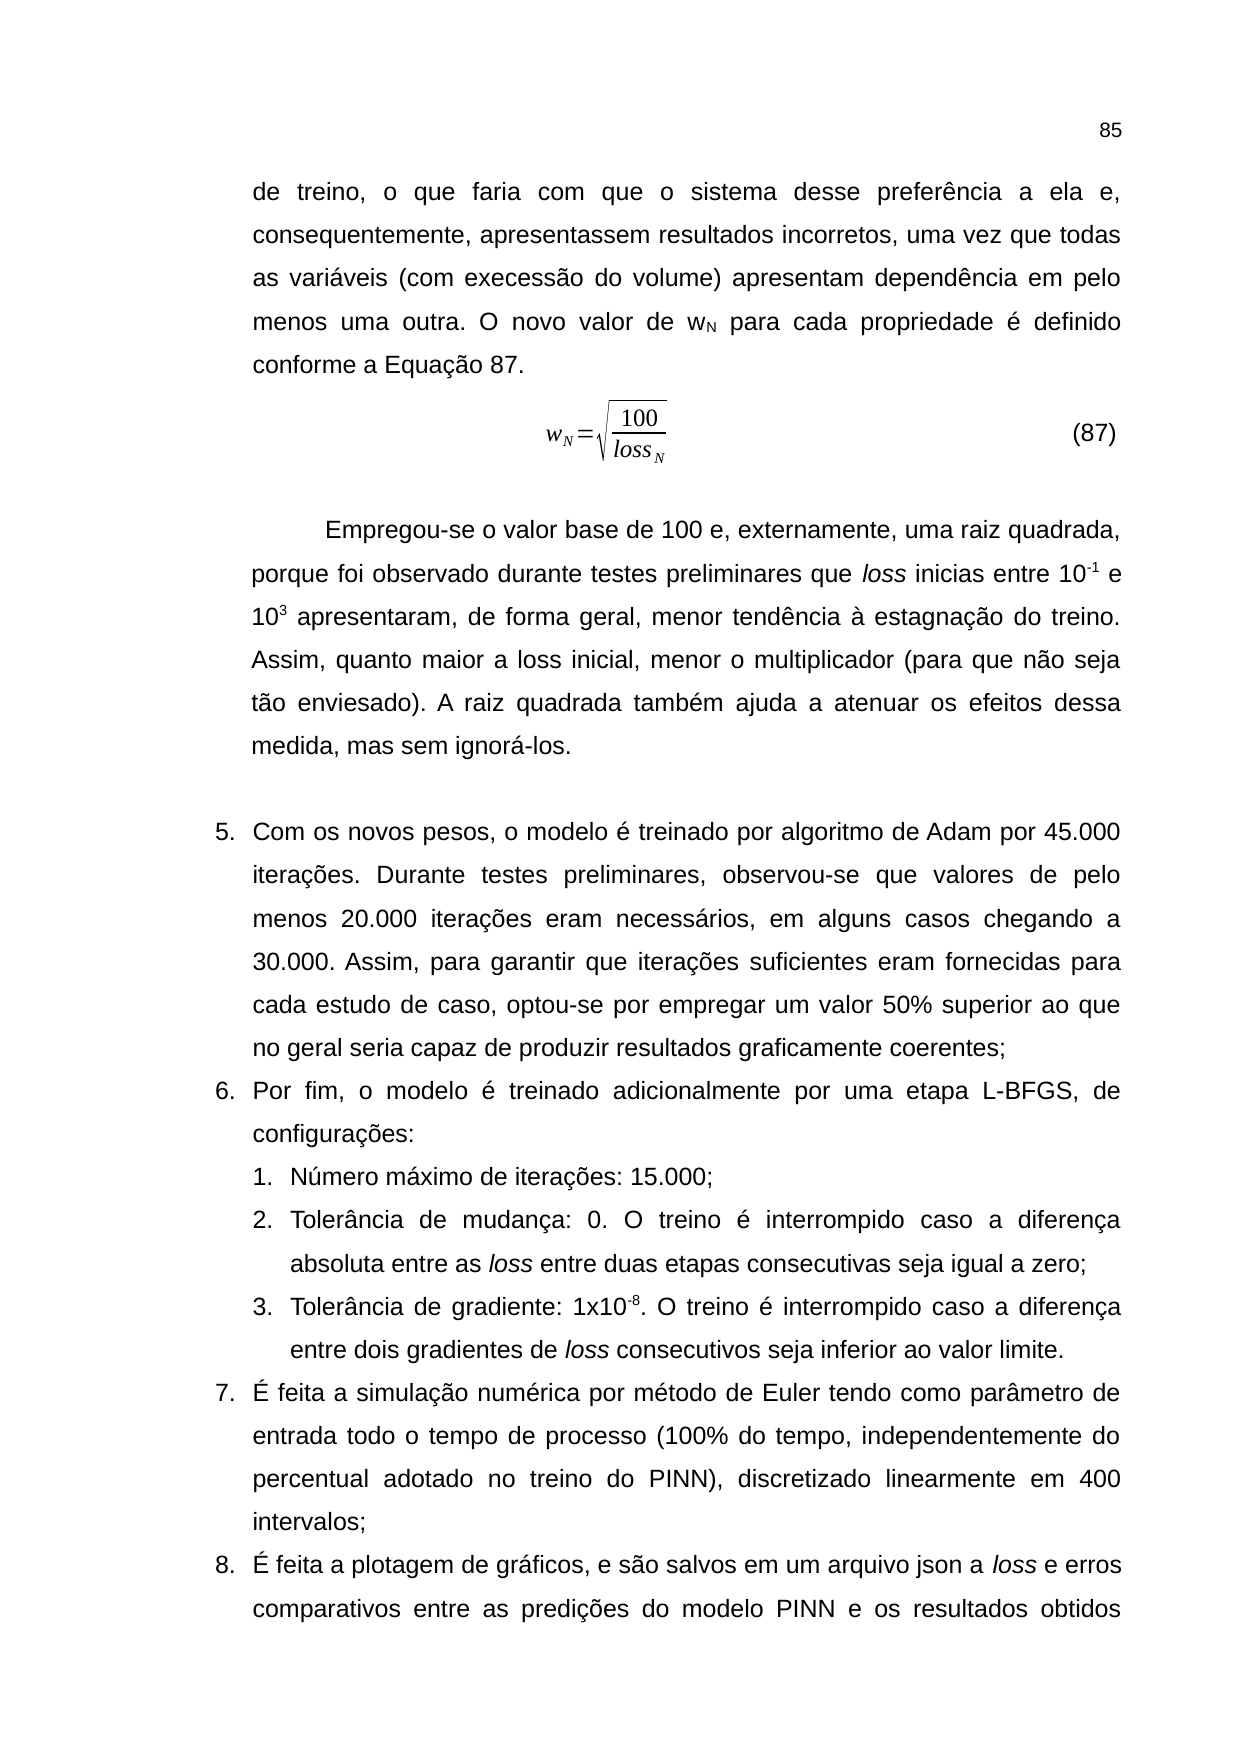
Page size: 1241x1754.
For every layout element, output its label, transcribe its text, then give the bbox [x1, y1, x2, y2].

table_header [177, 393, 960, 472]
list Tolerância de mudança: 0. O treino é interrompido caso a diferença absoluta entre as loss entre duas etapas consecutivas seja igual a zero; [252, 1205, 1122, 1277]
list É feita a simulação numérica por método de Euler tendo como parâmetro de entrada todo o tempo de processo (100% do tempo, independentemente do percentual adotado no treino do PINN), discretizado linearmente em 400 intervalos; [215, 1378, 1122, 1536]
list Tolerância de gradiente: 1x10-8. O treino é interrompido caso a diferença entre dois gradientes de loss consecutivos seja inferior ao valor limite. [252, 1292, 1122, 1363]
list É feita a plotagem de gráficos, e são salvos em um arquivo json a loss e erros comparativos entre as predições do modelo PINN e os resultados obtidos [215, 1550, 1122, 1622]
list Por fim, o modelo é treinado adicionalmente por uma etapa L-BFGS, de configurações: [215, 1076, 1122, 1148]
table_header (87) [960, 393, 1122, 472]
list Com os novos pesos, o modelo é treinado por algoritmo de Adam por 45.000 iterações. Durante testes preliminares, observou-se que valores de pelo menos 20.000 iterações eram necessários, em alguns casos chegando a 30.000. Assim, para garantir que iterações suficientes eram fornecidas para cada estudo de caso, optou-se por empregar um valor 50% superior ao que no geral seria capaz de produzir resultados graficamente coerentes; [215, 817, 1122, 1062]
text Empregou-se o valor base de 100 e, externamente, uma raiz quadrada, porque foi observado durante testes preliminares que loss inicias entre 10-1 e 103 apresentaram, de forma geral, menor tendência à estagnação do treino. Assim, quanto maior a loss inicial, menor o multiplicador (para que não seja tão enviesado). A raiz quadrada também ajuda a atenuar os efeitos dessa medida, mas sem ignorá-los. [251, 515, 1122, 760]
list Número máximo de iterações: 15.000; [252, 1162, 1122, 1191]
list de treino, o que faria com que o sistema desse preferência a ela e, consequentemente, apresentassem resultados incorretos, uma vez que todas as variáveis (com execessão do volume) apresentam dependência em pelo menos uma outra. O novo valor de wN para cada propriedade é definido conforme a Equação 87. [215, 177, 1122, 378]
